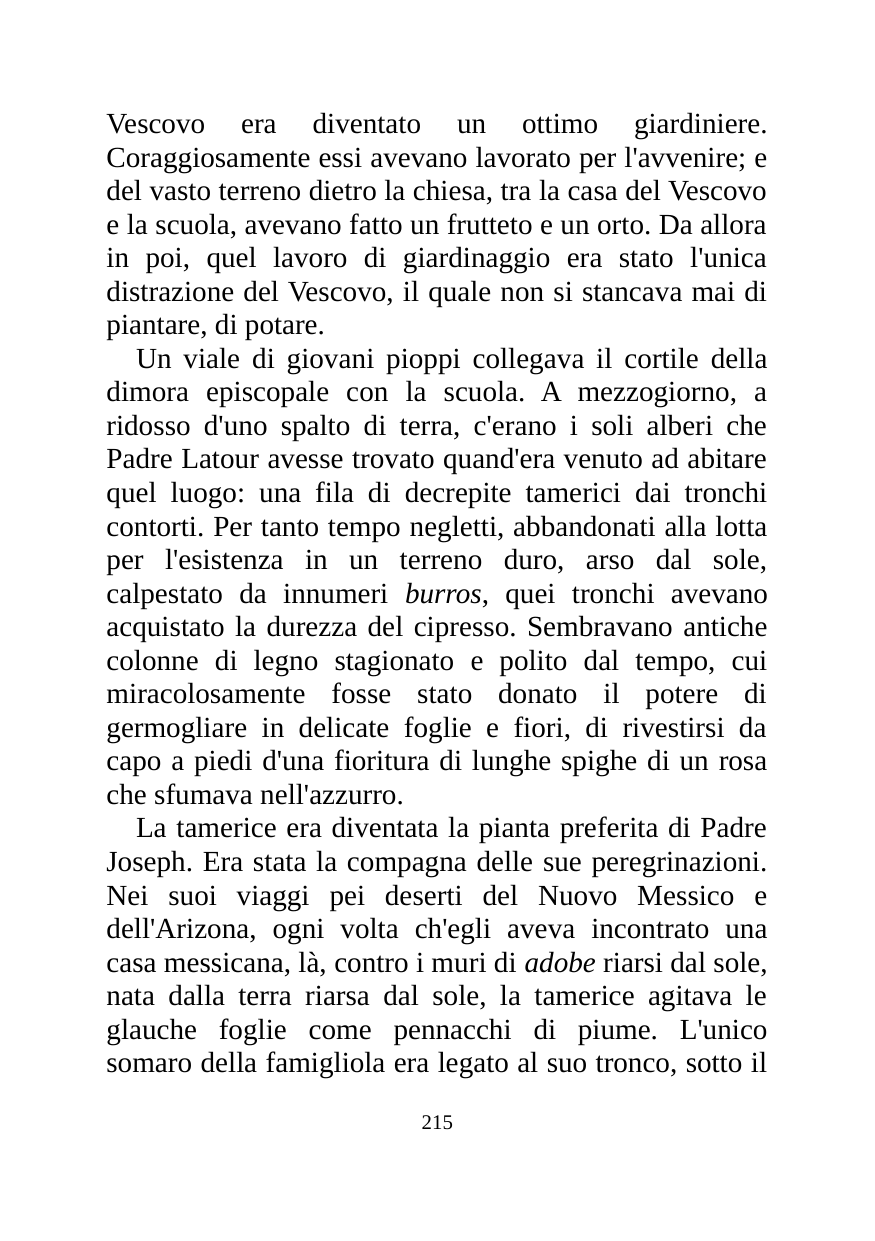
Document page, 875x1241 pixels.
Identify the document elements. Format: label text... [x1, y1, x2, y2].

text Vescovo era diventato un ottimo giardiniere. Coraggiosamente essi avevano lavorato per l'avvenire; e del vasto terreno dietro la chiesa, tra la casa del Vescovo e la scuola, avevano fatto un frutteto e un orto. Da allora in poi, quel lavoro di giardinaggio era stato l'unica distrazione del Vescovo, il quale non si stancava mai di piantare, di potare. [106, 106, 768, 341]
text La tamerice era diventata la pianta preferita di Padre Joseph. Era stata la compagna delle sue peregrinazioni. Nei suoi viaggi pei deserti del Nuovo Messico e dell'Arizona, ogni volta ch'egli aveva incontrato una casa messicana, là, contro i muri di adobe riarsi dal sole, nata dalla terra riarsa dal sole, la tamerice agitava le glauche foglie come pennacchi di piume. L'unico somaro della famigliola era legato al suo tronco, sotto il [106, 811, 768, 1079]
text Un viale di giovani pioppi collegava il cortile della dimora episcopale con la scuola. A mezzogiorno, a ridosso d'uno spalto di terra, c'erano i soli alberi che Padre Latour avesse trovato quand'era venuto ad abitare quel luogo: una fila di decrepite tamerici dai tronchi contorti. Per tanto tempo negletti, abbandonati alla lotta per l'esistenza in un terreno duro, arso dal sole, calpestato da innumeri burros, quei tronchi avevano acquistato la durezza del cipresso. Sembravano antiche colonne di legno stagionato e polito dal tempo, cui miracolosamente fosse stato donato il potere di germogliare in delicate foglie e fiori, di rivestirsi da capo a piedi d'una fioritura di lunghe spighe di un rosa che sfumava nell'azzurro. [106, 341, 768, 811]
